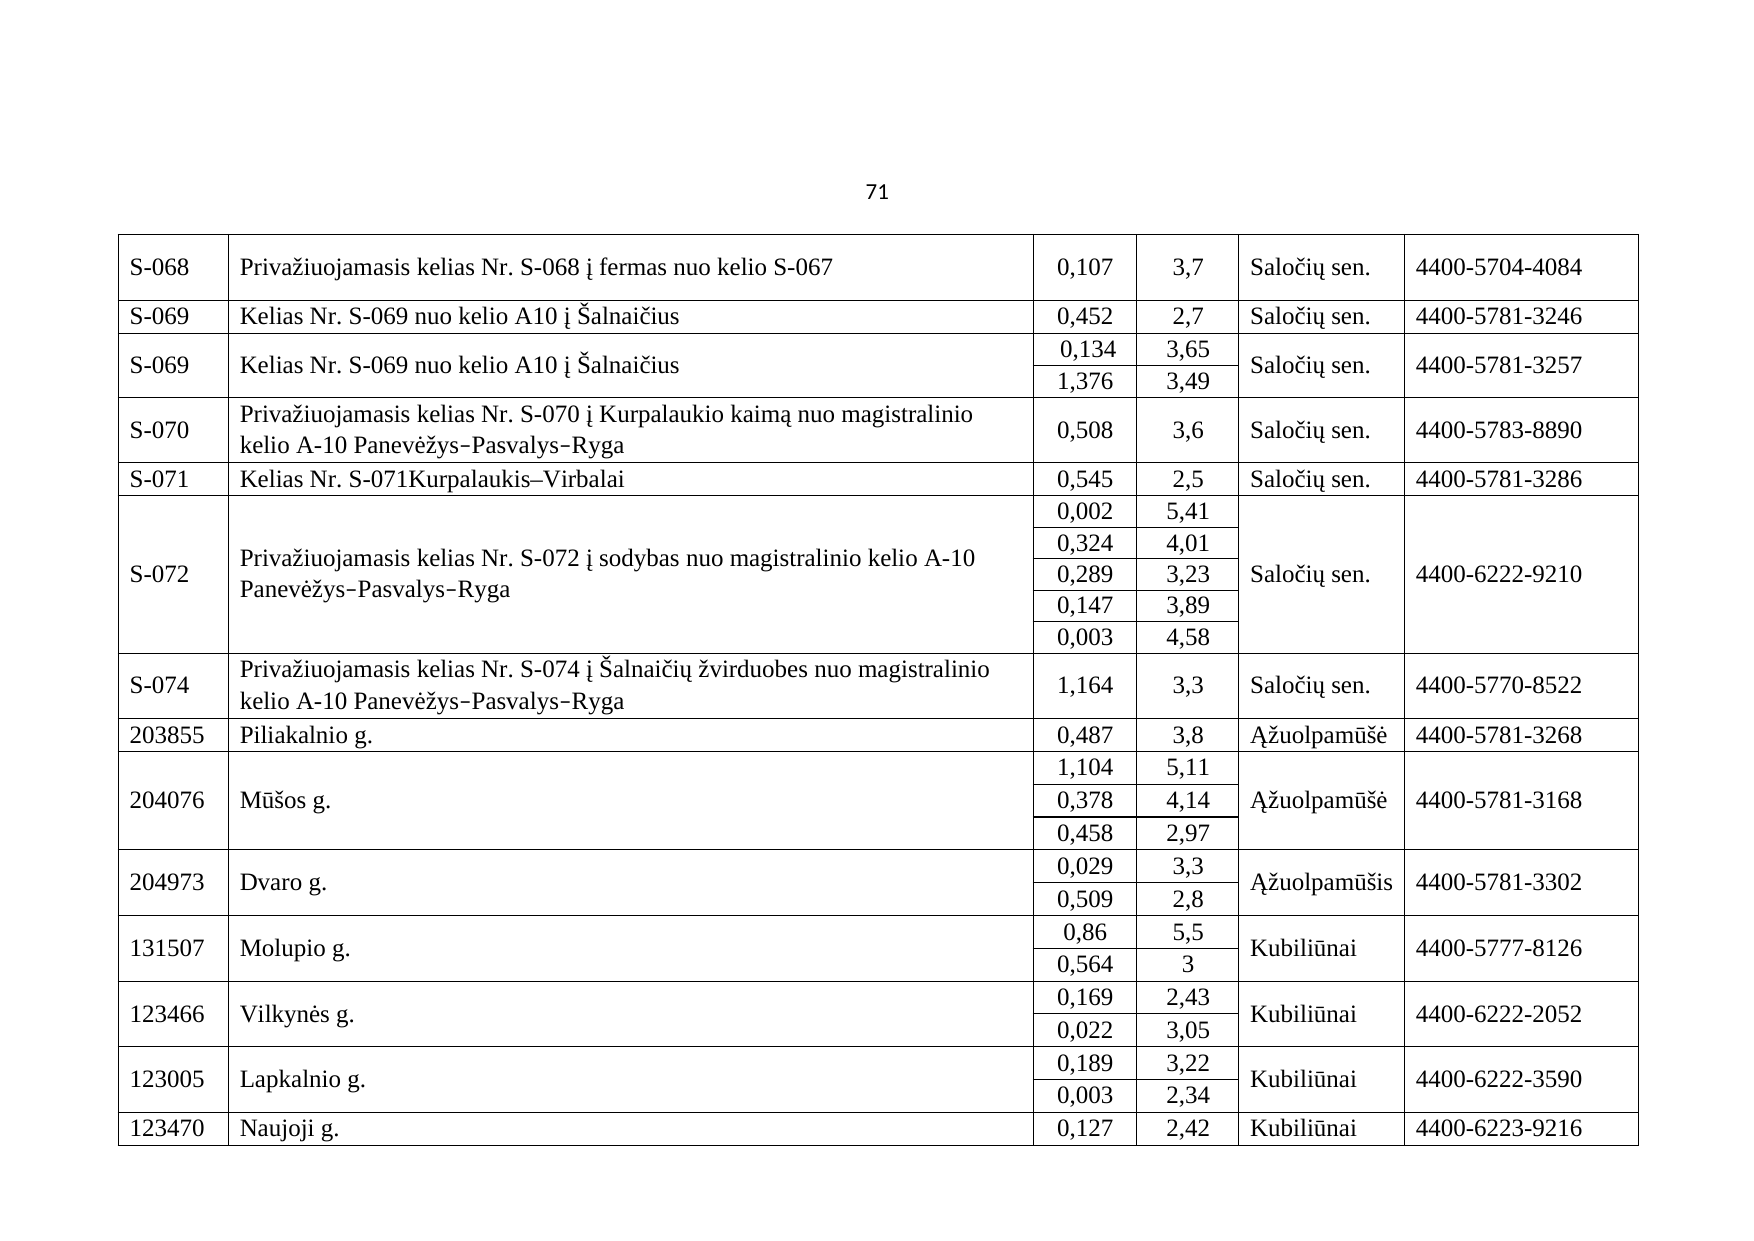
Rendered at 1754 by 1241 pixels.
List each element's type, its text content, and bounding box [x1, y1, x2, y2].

table_cell 3,49 [1137, 366, 1238, 397]
table_cell 3 [1137, 949, 1238, 981]
table_cell 0,022 [1034, 1014, 1136, 1046]
table_cell 3,6 [1137, 398, 1238, 462]
table_cell 204076 [119, 752, 228, 849]
table_cell 0,029 [1034, 850, 1136, 882]
table_cell S-068 [119, 235, 228, 299]
table_cell Vilkynės g. [229, 982, 1033, 1046]
table_cell 2,42 [1137, 1113, 1238, 1144]
table_cell 0,564 [1034, 949, 1136, 981]
table_cell 0,508 [1034, 398, 1136, 462]
table_cell 3,89 [1137, 591, 1238, 621]
table_cell 203855 [119, 719, 228, 751]
table_cell 0,002 [1034, 496, 1136, 527]
table_cell 4400-5781-3257 [1405, 334, 1638, 397]
table_cell Kubiliūnai [1239, 1113, 1404, 1144]
table_cell 2,97 [1137, 818, 1238, 849]
table_cell 0,324 [1034, 528, 1136, 558]
table_cell 0,003 [1034, 622, 1136, 652]
table_cell 3,22 [1137, 1047, 1238, 1079]
table_cell Piliakalnio g. [229, 719, 1033, 751]
table_cell 0,487 [1034, 719, 1136, 751]
table_cell 4,01 [1137, 528, 1238, 558]
table_cell 123005 [119, 1047, 228, 1112]
table_cell S-071 [119, 463, 228, 495]
table_cell Saločių sen. [1239, 398, 1404, 462]
table_cell 5,11 [1137, 752, 1238, 784]
table_cell 5,5 [1137, 916, 1238, 948]
table_cell Lapkalnio g. [229, 1047, 1033, 1112]
table_cell 0,452 [1034, 301, 1136, 332]
table_cell 3,05 [1137, 1014, 1238, 1046]
table_cell Mūšos g. [229, 752, 1033, 849]
table_cell 4,14 [1137, 785, 1238, 816]
table_cell Kubiliūnai [1239, 916, 1404, 981]
table_cell Ąžuolpamūšė [1239, 752, 1404, 849]
table_cell 2,8 [1137, 883, 1238, 915]
table_cell 4400-5781-3168 [1405, 752, 1638, 849]
table_cell 4,58 [1137, 622, 1238, 652]
table_cell 4400-5781-3302 [1405, 850, 1638, 915]
table_cell 2,43 [1137, 982, 1238, 1013]
table_cell 0,147 [1034, 591, 1136, 621]
table_cell 0,86 [1034, 916, 1136, 948]
table_cell S-072 [119, 496, 228, 652]
table_cell 3,8 [1137, 719, 1238, 751]
table_cell 4400-5781-3286 [1405, 463, 1638, 495]
table_cell 3,23 [1137, 559, 1238, 589]
table_cell 0,509 [1034, 883, 1136, 915]
table_cell 2,7 [1137, 301, 1238, 332]
table_cell Molupio g. [229, 916, 1033, 981]
table_cell Privažiuojamasis kelias Nr. S-070 į Kurpalaukio kaimą nuo magistralinio kelio A-10 Panevėžys–Pasvalys–Ryga [229, 398, 1033, 462]
table_cell 0,127 [1034, 1113, 1136, 1144]
table_cell Kelias Nr. S-069 nuo kelio A10 į Šalnaičius [229, 334, 1033, 397]
table_cell 1,164 [1034, 654, 1136, 718]
table_cell 2,5 [1137, 463, 1238, 495]
table_cell 4400-5770-8522 [1405, 654, 1638, 718]
table_cell 3,65 [1137, 334, 1238, 365]
table_cell 4400-5704-4084 [1405, 235, 1638, 299]
table_cell 4400-6222-3590 [1405, 1047, 1638, 1112]
table_cell 0,134 [1034, 334, 1136, 365]
table_cell Kubiliūnai [1239, 982, 1404, 1046]
table_cell 0,289 [1034, 559, 1136, 589]
table_cell Saločių sen. [1239, 496, 1404, 652]
table_cell 4400-5781-3268 [1405, 719, 1638, 751]
table_cell 3,7 [1137, 235, 1238, 299]
table_cell 5,41 [1137, 496, 1238, 527]
table_cell Kelias Nr. S-069 nuo kelio A10 į Šalnaičius [229, 301, 1033, 332]
table_cell 4400-6222-9210 [1405, 496, 1638, 652]
table_cell 4400-5783-8890 [1405, 398, 1638, 462]
table_cell Naujoji g. [229, 1113, 1033, 1144]
table_cell 0,545 [1034, 463, 1136, 495]
table_cell S-074 [119, 654, 228, 718]
table_cell Privažiuojamasis kelias Nr. S-074 į Šalnaičių žvirduobes nuo magistralinio kelio A-10 Panevėžys–Pasvalys–Ryga [229, 654, 1033, 718]
table_cell Ąžuolpamūšė [1239, 719, 1404, 751]
table_cell Saločių sen. [1239, 334, 1404, 397]
table_cell 4400-6222-2052 [1405, 982, 1638, 1046]
table_cell 1,104 [1034, 752, 1136, 784]
table_cell 4400-5777-8126 [1405, 916, 1638, 981]
table_cell Privažiuojamasis kelias Nr. S-072 į sodybas nuo magistralinio kelio A-10 Panevėžys–Pasvalys–Ryga [229, 496, 1033, 652]
table_cell 4400-6223-9216 [1405, 1113, 1638, 1144]
table_cell S-070 [119, 398, 228, 462]
table_cell 4400-5781-3246 [1405, 301, 1638, 332]
table_cell 123470 [119, 1113, 228, 1144]
table_cell Saločių sen. [1239, 235, 1404, 299]
table_cell Ąžuolpamūšis [1239, 850, 1404, 915]
table_cell 204973 [119, 850, 228, 915]
table_cell 1,376 [1034, 366, 1136, 397]
table_cell Saločių sen. [1239, 654, 1404, 718]
table_cell Saločių sen. [1239, 301, 1404, 332]
table_cell 0,189 [1034, 1047, 1136, 1079]
table_cell Kelias Nr. S-071Kurpalaukis–Virbalai [229, 463, 1033, 495]
table_cell 123466 [119, 982, 228, 1046]
table_cell 0,003 [1034, 1080, 1136, 1112]
table_cell Privažiuojamasis kelias Nr. S-068 į fermas nuo kelio S-067 [229, 235, 1033, 299]
table_cell 0,458 [1034, 818, 1136, 849]
table_cell Kubiliūnai [1239, 1047, 1404, 1112]
table_cell 0,378 [1034, 785, 1136, 816]
table_cell Saločių sen. [1239, 463, 1404, 495]
table_cell 3,3 [1137, 850, 1238, 882]
table_cell S-069 [119, 301, 228, 332]
table_cell 2,34 [1137, 1080, 1238, 1112]
table_cell 3,3 [1137, 654, 1238, 718]
table_cell 0,169 [1034, 982, 1136, 1013]
table_cell 0,107 [1034, 235, 1136, 299]
table_cell 131507 [119, 916, 228, 981]
table_cell Dvaro g. [229, 850, 1033, 915]
table_cell S-069 [119, 334, 228, 397]
